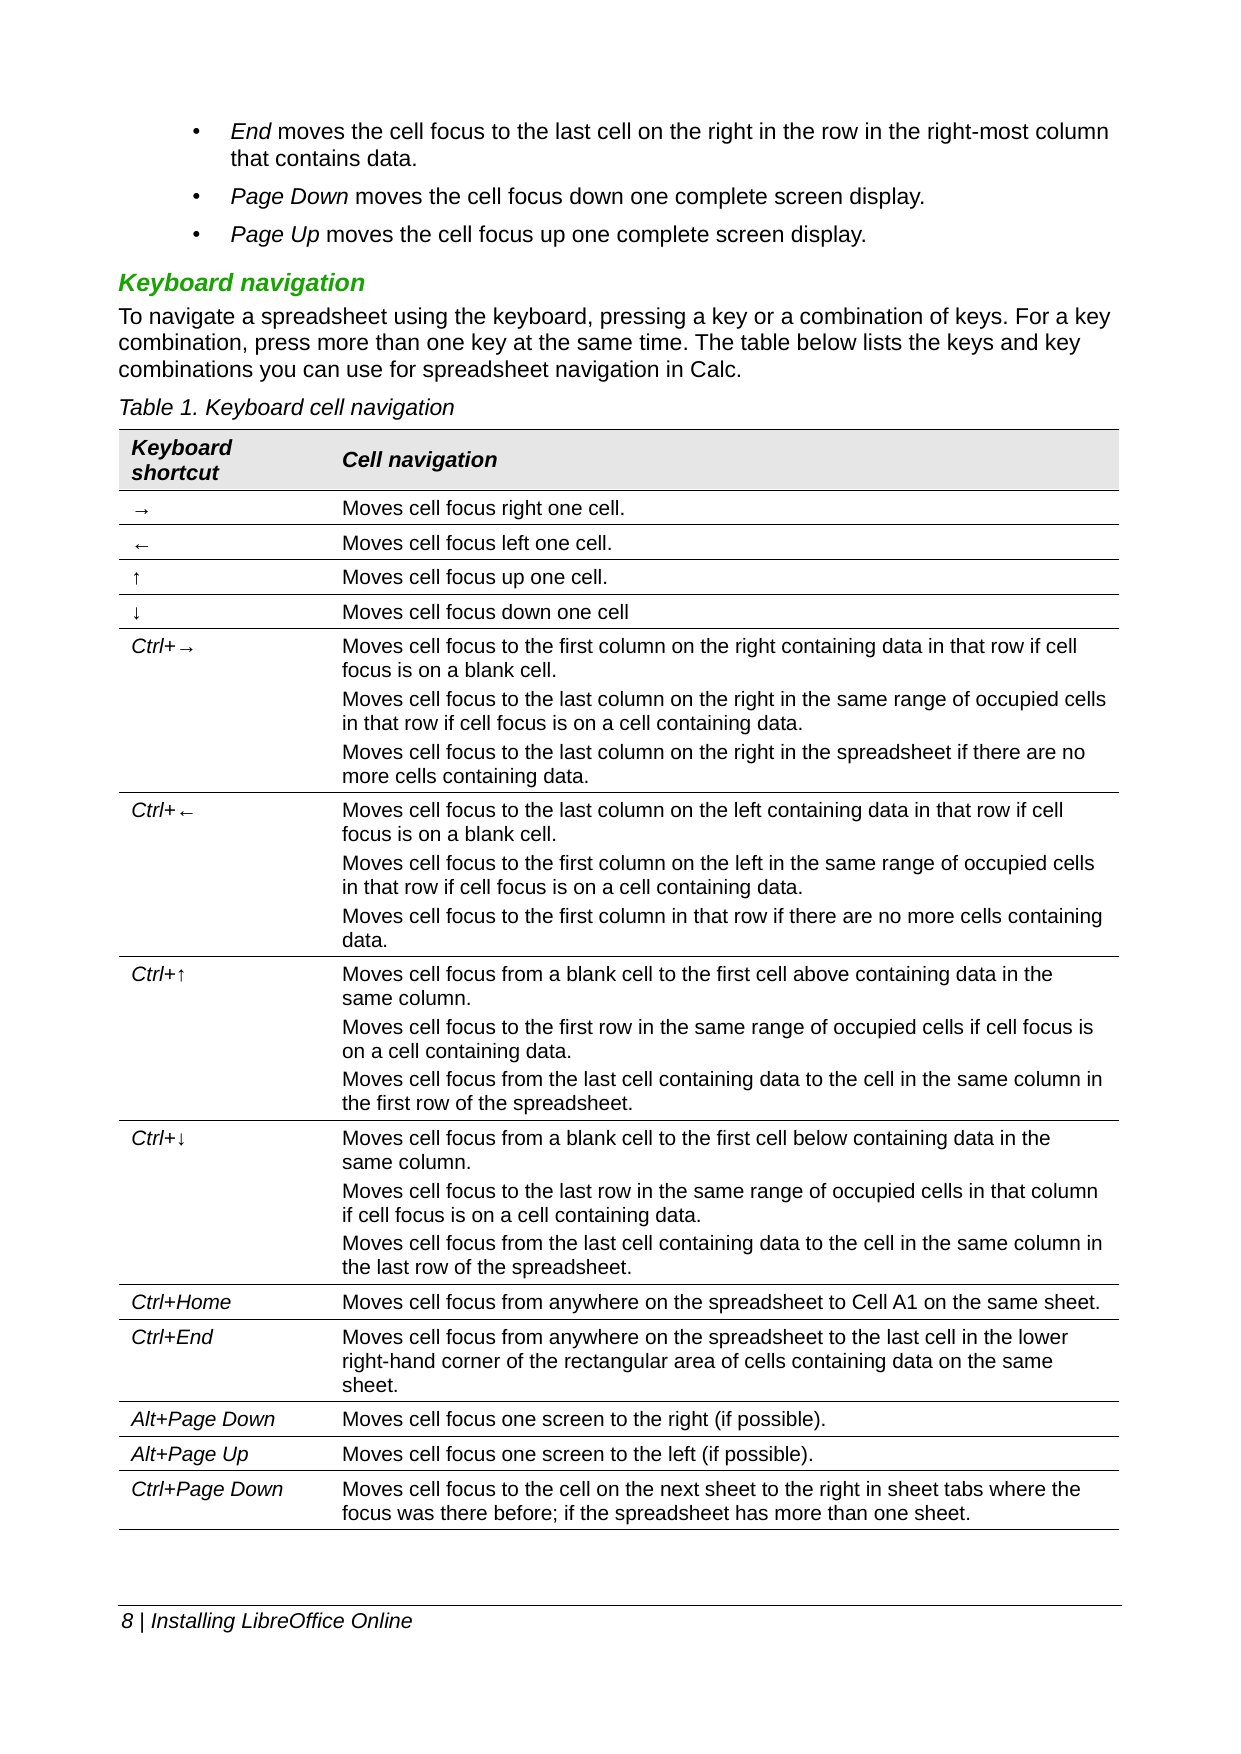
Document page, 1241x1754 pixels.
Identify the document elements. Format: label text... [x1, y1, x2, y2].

table_header Cell navigation [330, 430, 1119, 489]
table_cell ↓ [119, 595, 330, 628]
text To navigate a spreadsheet using the keyboard, pressing a key or a combination of keys. For a key combination, press more than one key at the same time. The table below lists the keys and key combinations you can use for spreadsheet navigation in Calc. [118, 303, 1122, 382]
table_cell Moves cell focus one screen to the right (if possible). [330, 1402, 1119, 1436]
table_cell Ctrl+Page Down [119, 1471, 330, 1529]
table_cell Moves cell focus one screen to the left (if possible). [330, 1437, 1119, 1470]
table_cell Moves cell focus to the cell on the next sheet to the right in sheet tabs where the focus was there before; if the spreadsheet has more than one sheet. [330, 1471, 1119, 1529]
subtitle Keyboard navigation [118, 268, 1122, 297]
list End moves the cell focus to the last cell on the right in the row in the right-most column that contains data. [192, 118, 1122, 171]
list Page Down moves the cell focus down one complete screen display. [192, 183, 1122, 209]
table_cell Moves cell focus from anywhere on the spreadsheet to Cell A1 on the same sheet. [330, 1285, 1119, 1318]
table_cell Ctrl+↑ [119, 957, 330, 1120]
table_cell Moves cell focus right one cell. [330, 491, 1119, 524]
table_cell Moves cell focus up one cell. [330, 560, 1119, 594]
table_cell Ctrl+Home [119, 1285, 330, 1318]
table_cell Ctrl+End [119, 1320, 330, 1401]
table_cell Ctrl+← [119, 793, 330, 956]
list Page Up moves the cell focus up one complete screen display. [192, 221, 1122, 247]
table_cell Moves cell focus from anywhere on the spreadsheet to the last cell in the lower right-hand corner of the rectangular area of cells containing data on the same sheet. [330, 1320, 1119, 1401]
table_cell Moves cell focus from a blank cell to the first cell above containing data in the same column. Moves cell focus to the first row in the same range of occupied cells if cell focus is on a cell containing data. Moves cell focus from the last cell containing data to the cell in the same column in the first row of the spreadsheet. [330, 957, 1119, 1120]
table_cell Ctrl+→ [119, 629, 330, 792]
table_cell Alt+Page Down [119, 1402, 330, 1436]
table_cell Ctrl+↓ [119, 1121, 330, 1284]
table_header Keyboard shortcut [119, 430, 330, 489]
table_cell Moves cell focus down one cell [330, 595, 1119, 628]
table_cell Alt+Page Up [119, 1437, 330, 1470]
table_cell Moves cell focus to the last column on the left containing data in that row if cell focus is on a blank cell. Moves cell focus to the first column on the left in the same range of occupied cells in that row if cell focus is on a cell containing data. Moves cell focus to the first column in that row if there are no more cells containing data. [330, 793, 1119, 956]
text Table 1. Keyboard cell navigation [118, 394, 1122, 421]
table_cell Moves cell focus to the first column on the right containing data in that row if cell focus is on a blank cell. Moves cell focus to the last column on the right in the same range of occupied cells in that row if cell focus is on a cell containing data. Moves cell focus to the last column on the right in the spreadsheet if there are no more cells containing data. [330, 629, 1119, 792]
table_cell → [119, 491, 330, 524]
table_cell ↑ [119, 560, 330, 594]
table_cell Moves cell focus from a blank cell to the first cell below containing data in the same column. Moves cell focus to the last row in the same range of occupied cells in that column if cell focus is on a cell containing data. Moves cell focus from the last cell containing data to the cell in the same column in the last row of the spreadsheet. [330, 1121, 1119, 1284]
table_cell Moves cell focus left one cell. [330, 525, 1119, 559]
table_cell ← [119, 525, 330, 559]
